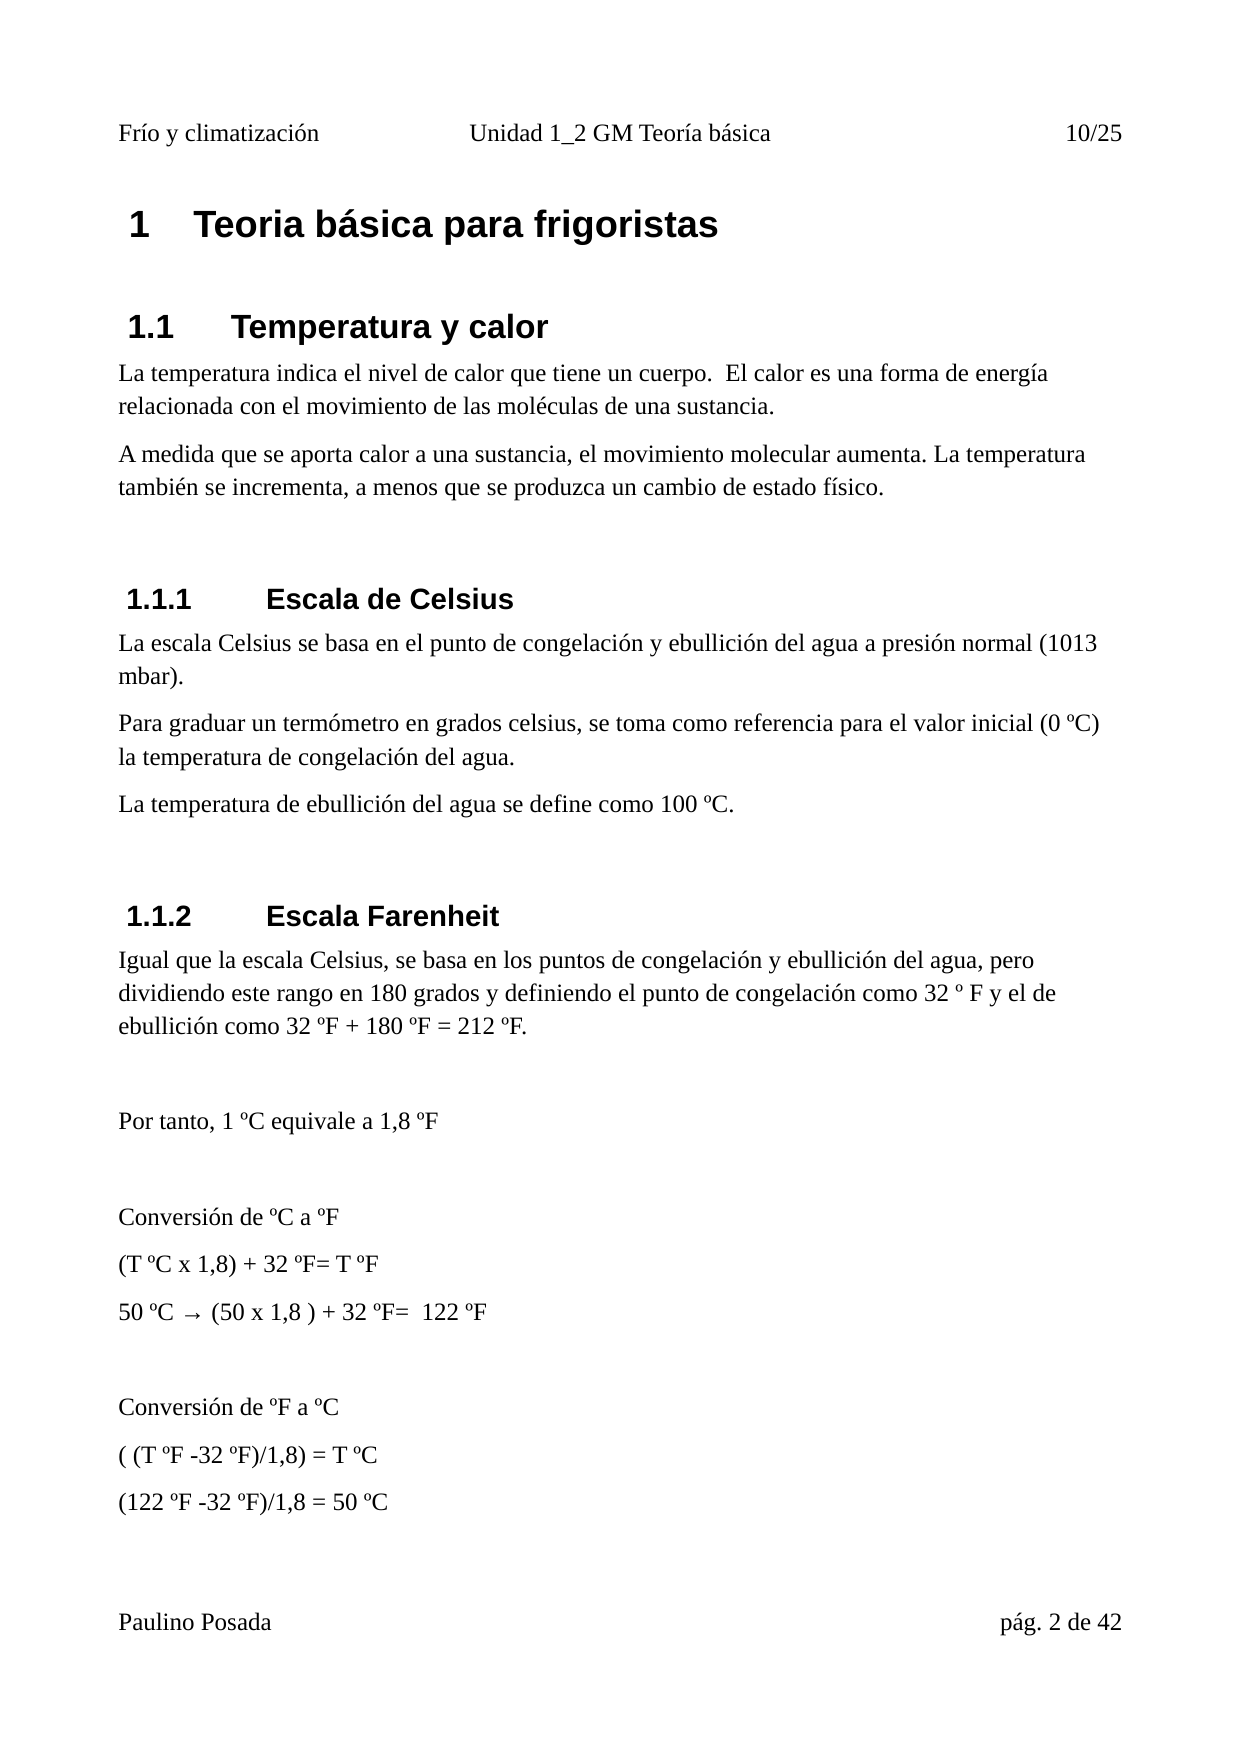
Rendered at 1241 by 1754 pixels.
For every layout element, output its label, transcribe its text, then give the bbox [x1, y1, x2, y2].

text ( (T ºF -32 ºF)/1,8) = T ºC [118, 1440, 1122, 1468]
text La escala Celsius se basa en el punto de congelación y ebullición del agua a presión normal (1013 mbar). [118, 628, 1122, 690]
text (122 ºF -32 ºF)/1,8 = 50 ºC [118, 1487, 1122, 1516]
text Igual que la escala Celsius, se basa en los puntos de congelación y ebullición del agua, pero dividiendo este rango en 180 grados y definiendo el punto de congelación como 32 º F y el de ebullición como 32 ºF + 180 ºF = 212 ºF. [118, 945, 1122, 1040]
text 50 ºC → (50 x 1,8 ) + 32 ºF= 122 ºF [118, 1297, 1122, 1326]
text Conversión de ºF a ºC [118, 1392, 1122, 1421]
subtitle Escala Farenheit [118, 899, 1122, 933]
text (T ºC x 1,8) + 32 ºF= T ºF [118, 1249, 1122, 1278]
subtitle Teoria básica para frigoristas [118, 201, 1122, 245]
text Para graduar un termómetro en grados celsius, se toma como referencia para el valor inicial (0 ºC) la temperatura de congelación del agua. [118, 708, 1122, 770]
text La temperatura de ebullición del agua se define como 100 ºC. [118, 789, 1122, 818]
text Por tanto, 1 ºC equivale a 1,8 ºF [118, 1106, 1122, 1135]
text A medida que se aporta calor a una sustancia, el movimiento molecular aumenta. La temperatura también se incrementa, a menos que se produzca un cambio de estado físico. [118, 439, 1122, 501]
subtitle Temperatura y calor [118, 307, 1122, 346]
text Conversión de ºC a ºF [118, 1202, 1122, 1230]
subtitle Escala de Celsius [118, 582, 1122, 615]
text La temperatura indica el nivel de calor que tiene un cuerpo. El calor es una forma de energía relacionada con el movimiento de las moléculas de una sustancia. [118, 358, 1122, 420]
